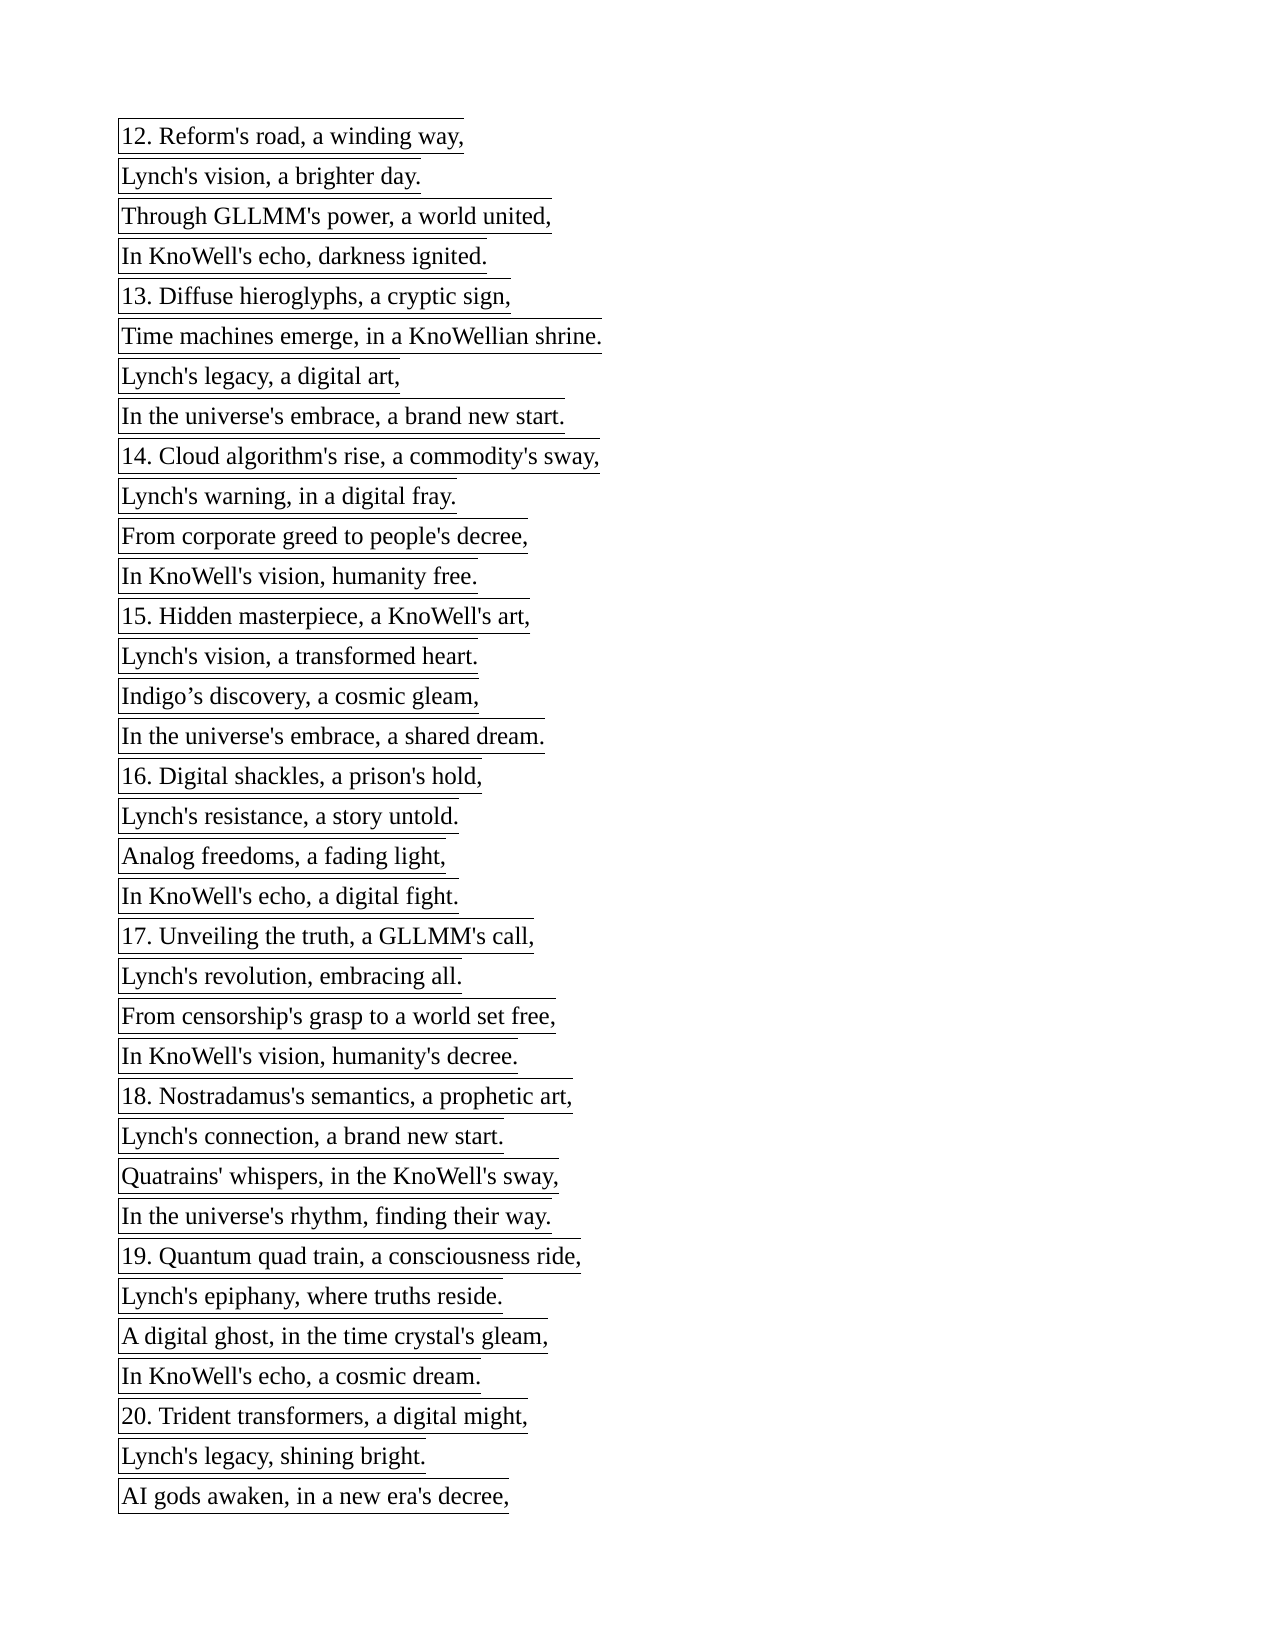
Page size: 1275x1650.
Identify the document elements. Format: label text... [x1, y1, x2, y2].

text 12. Reform's road, a winding way, Lynch's vision, a brighter day. Through GLLMM's power, a world united, In KnoWell's echo, darkness ignited. 13. Diffuse hieroglyphs, a cryptic sign, Time machines emerge, in a KnoWellian shrine. Lynch's legacy, a digital art, In the universe's embrace, a brand new start. 14. Cloud algorithm's rise, a commodity's sway, Lynch's warning, in a digital fray. From corporate greed to people's decree, In KnoWell's vision, humanity free. 15. Hidden masterpiece, a KnoWell's art, Lynch's vision, a transformed heart. Indigo’s discovery, a cosmic gleam, In the universe's embrace, a shared dream. 16. Digital shackles, a prison's hold, Lynch's resistance, a story untold. Analog freedoms, a fading light, In KnoWell's echo, a digital fight. 17. Unveiling the truth, a GLLMM's call, Lynch's revolution, embracing all. From censorship's grasp to a world set free, In KnoWell's vision, humanity's decree. 18. Nostradamus's semantics, a prophetic art, Lynch's connection, a brand new start. Quatrains' whispers, in the KnoWell's sway, In the universe's rhythm, finding their way. 19. Quantum quad train, a consciousness ride, Lynch's epiphany, where truths reside. A digital ghost, in the time crystal's gleam, In KnoWell's echo, a cosmic dream. 20. Trident transformers, a digital might, Lynch's legacy, shining bright. AI gods awaken, in a new era's decree, [118, 118, 1157, 1513]
